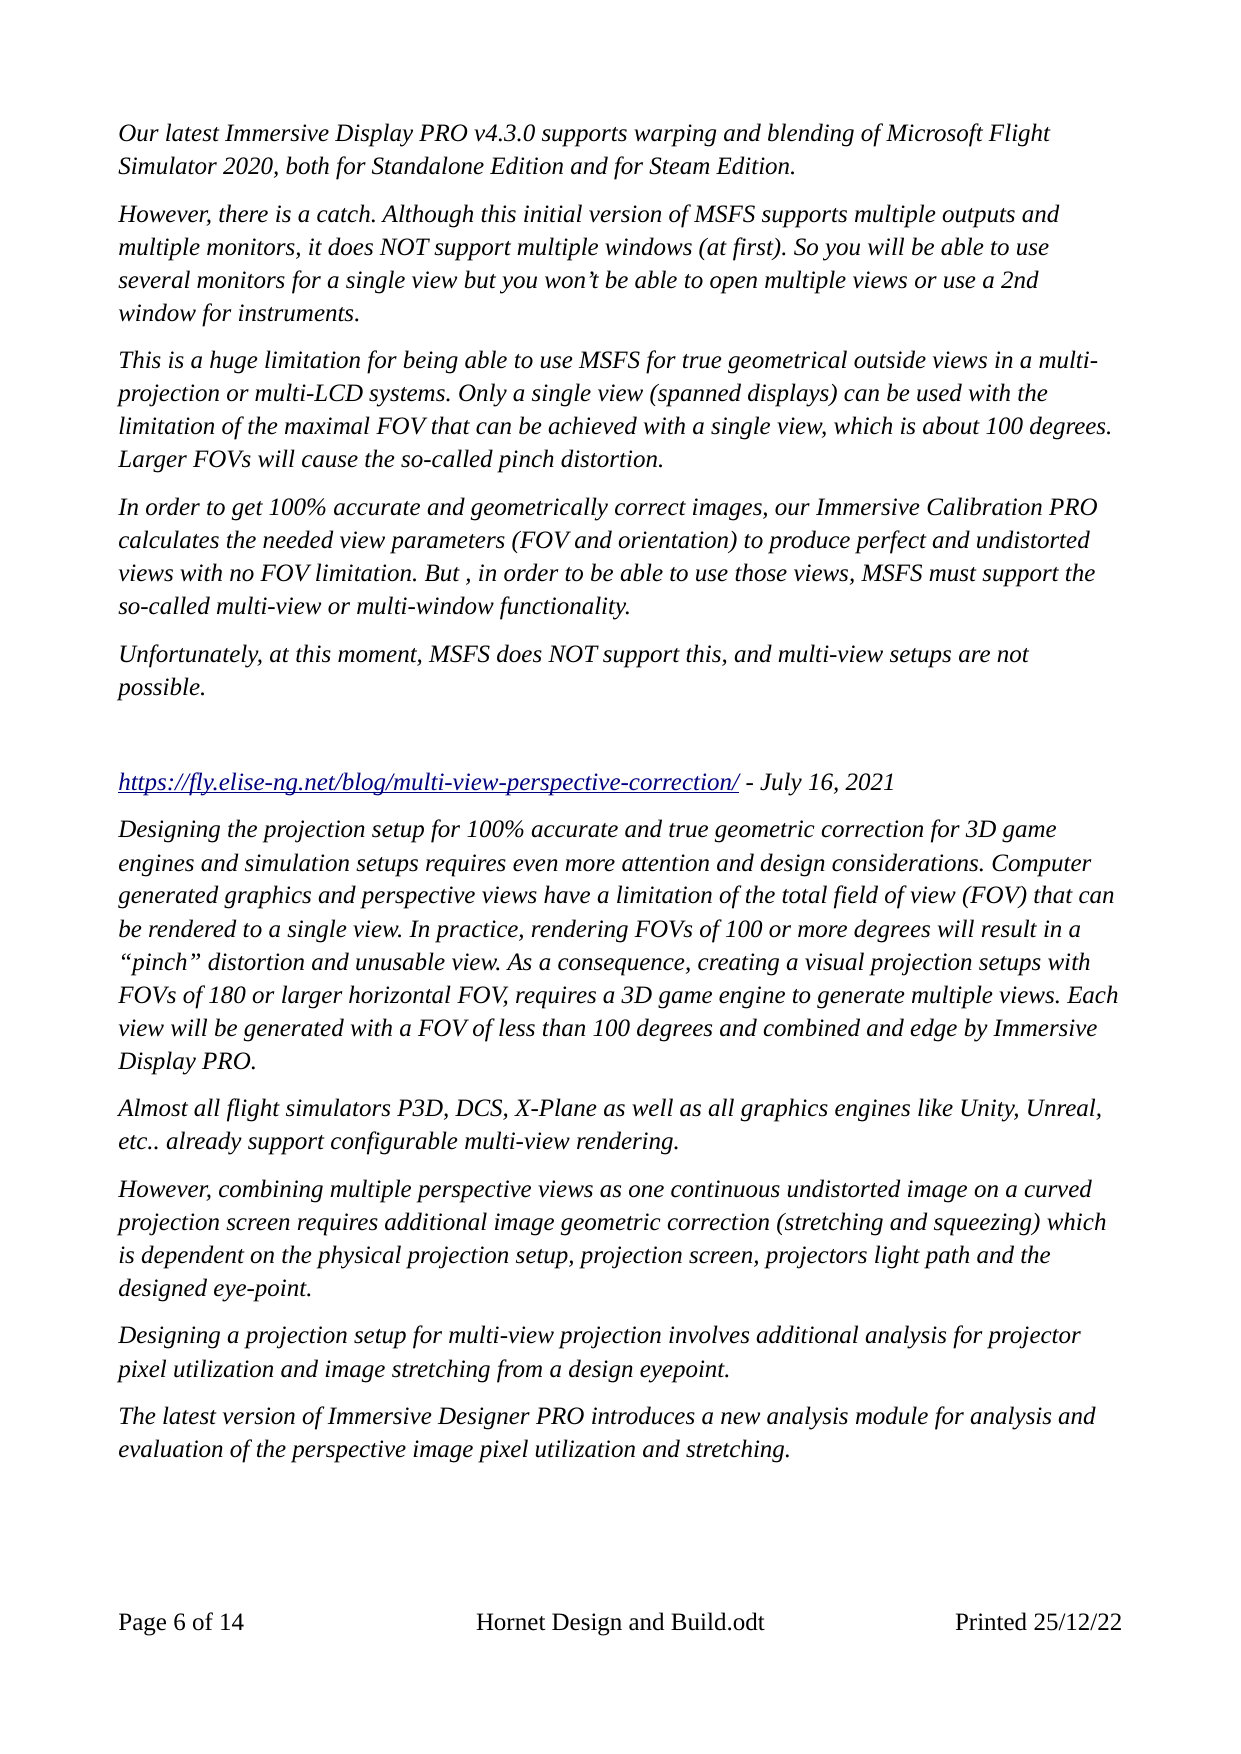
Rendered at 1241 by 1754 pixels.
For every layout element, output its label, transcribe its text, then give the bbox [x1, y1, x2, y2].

text The latest version of Immersive Designer PRO introduces a new analysis module for analysis and evaluation of the perspective image pixel utilization and stretching. [118, 1401, 1122, 1463]
text However, there is a catch. Although this initial version of MSFS supports multiple outputs and multiple monitors, it does NOT support multiple windows (at first). So you will be able to use several monitors for a single view but you won’t be able to open multiple views or use a 2nd window for instruments. [118, 199, 1122, 327]
text This is a huge limitation for being able to use MSFS for true geometrical outside views in a multi-projection or multi-LCD systems. Only a single view (spanned displays) can be used with the limitation of the maximal FOV that can be achieved with a single view, which is about 100 degrees. Larger FOVs will cause the so-called pinch distortion. [118, 345, 1122, 473]
text In order to get 100% accurate and geometrically correct images, our Immersive Calibration PRO calculates the needed view parameters (FOV and orientation) to produce perfect and undistorted views with no FOV limitation. But , in order to be able to use those views, MSFS must support the so-called multi-view or multi-window functionality. [118, 492, 1122, 620]
text https://fly.elise-ng.net/blog/multi-view-perspective-correction/ - July 16, 2021 [118, 767, 1122, 796]
text Our latest Immersive Display PRO v4.3.0 supports warping and blending of Microsoft Flight Simulator 2020, both for Standalone Edition and for Steam Edition. [118, 118, 1122, 180]
text However, combining multiple perspective views as one continuous undistorted image on a curved projection screen requires additional image geometric correction (stretching and squeezing) which is dependent on the physical projection setup, projection screen, projectors light path and the designed eye-point. [118, 1174, 1122, 1302]
text Designing the projection setup for 100% accurate and true geometric correction for 3D game engines and simulation setups requires even more attention and design considerations. Computer generated graphics and perspective views have a limitation of the total field of view (FOV) that can be rendered to a single view. In practice, rendering FOVs of 100 or more degrees will result in a “pinch” distortion and unusable view. As a consequence, creating a visual projection setups with FOVs of 180 or larger horizontal FOV, requires a 3D game engine to generate multiple views. Each view will be generated with a FOV of less than 100 degrees and combined and edge by Immersive Display PRO. [118, 814, 1122, 1074]
text Unfortunately, at this moment, MSFS does NOT support this, and multi-view setups are not possible. [118, 639, 1122, 701]
text Designing a projection setup for multi-view projection involves additional analysis for projector pixel utilization and image stretching from a design eyepoint. [118, 1321, 1122, 1382]
text Almost all flight simulators P3D, DCS, X-Plane as well as all graphics engines like Unity, Unreal, etc.. already support configurable multi-view rendering. [118, 1093, 1122, 1155]
